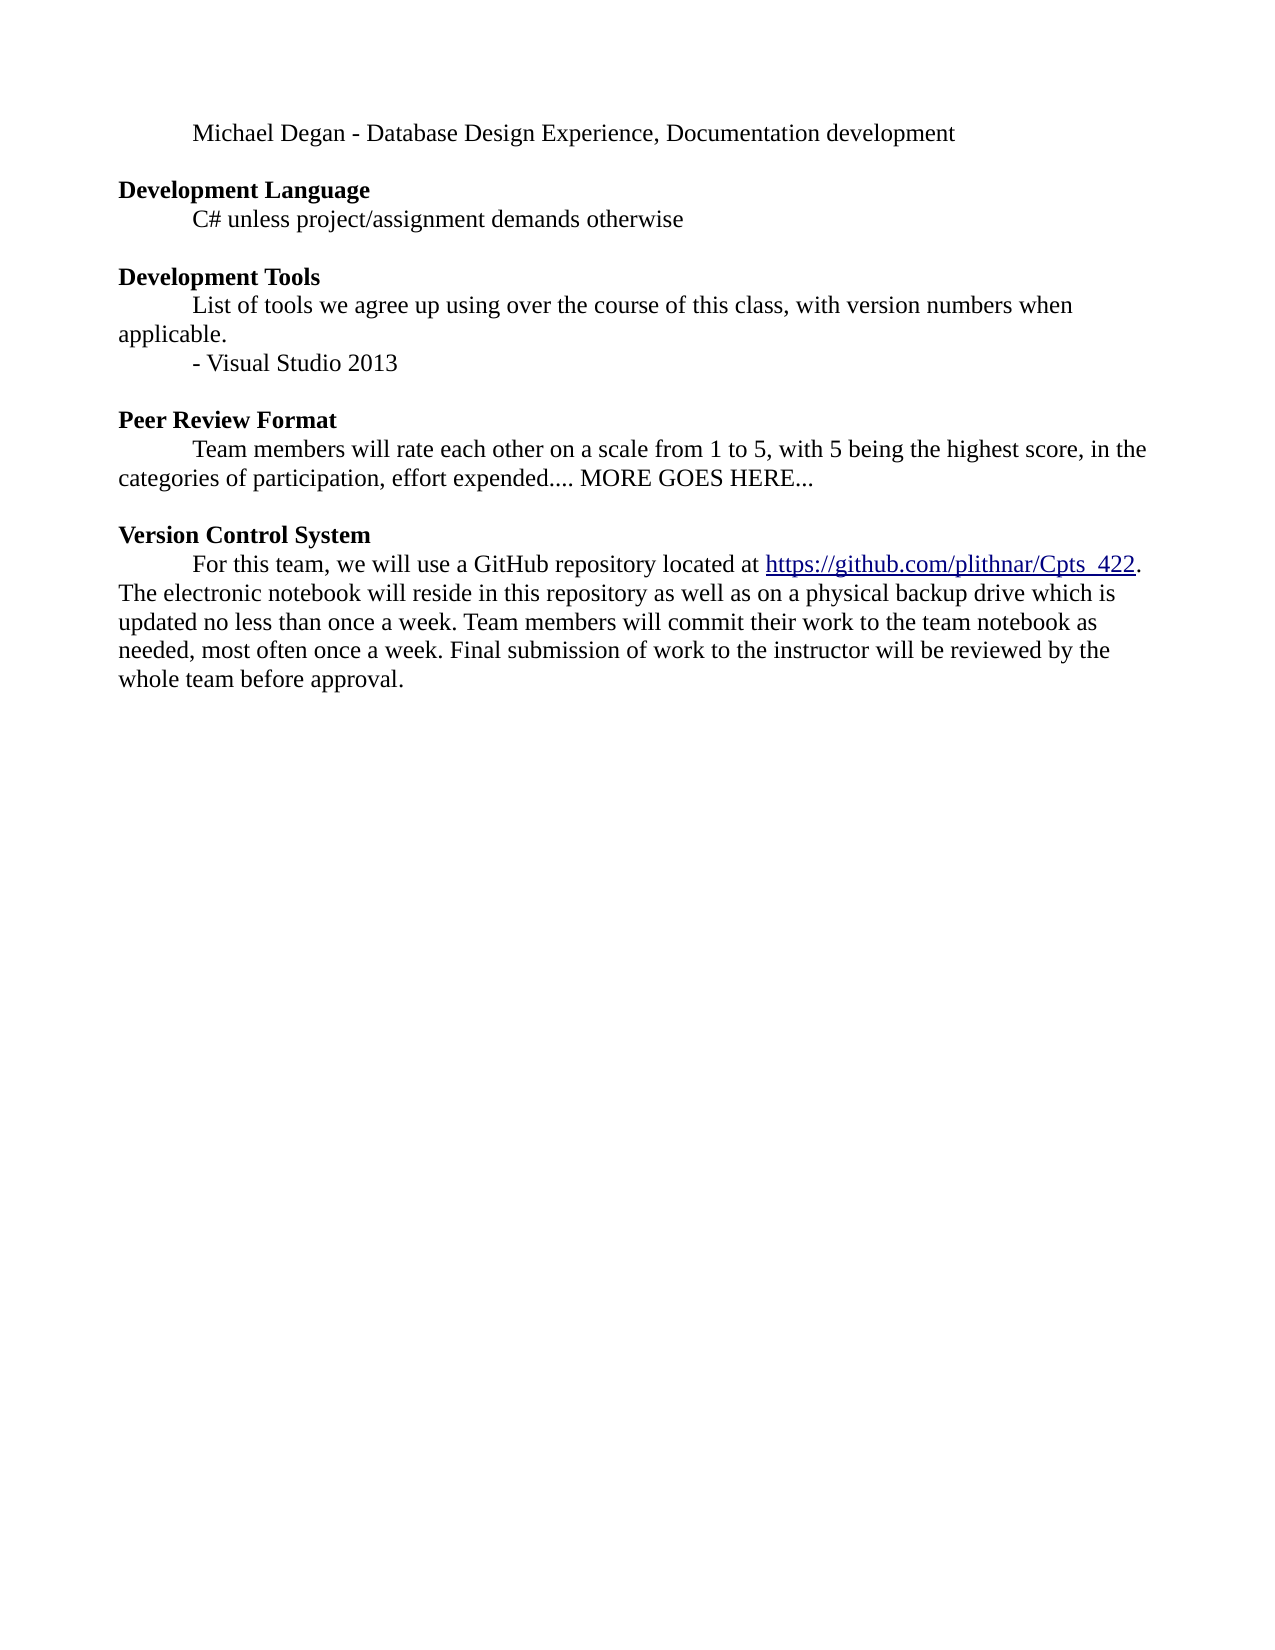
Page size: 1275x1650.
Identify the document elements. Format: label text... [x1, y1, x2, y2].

text C# unless project/assignment demands otherwise [118, 204, 1157, 233]
text For this team, we will use a GitHub repository located at https://github.com/plithnar/Cpts_422. The electronic notebook will reside in this repository as well as on a physical backup drive which is updated no less than once a week. Team members will commit their work to the team notebook as needed, most often once a week. Final submission of work to the instructor will be reviewed by the whole team before approval. [118, 549, 1157, 693]
text Team members will rate each other on a scale from 1 to 5, with 5 being the highest score, in the categories of participation, effort expended.... MORE GOES HERE... [118, 434, 1157, 492]
text Version Control System [118, 521, 1157, 549]
text Development Tools [118, 262, 1157, 291]
text - Visual Studio 2013 [118, 348, 1157, 377]
text Development Language [118, 176, 1157, 204]
text List of tools we agree up using over the course of this class, with version numbers when applicable. [118, 291, 1157, 348]
text Peer Review Format [118, 406, 1157, 434]
text Michael Degan - Database Design Experience, Documentation development [118, 118, 1157, 147]
